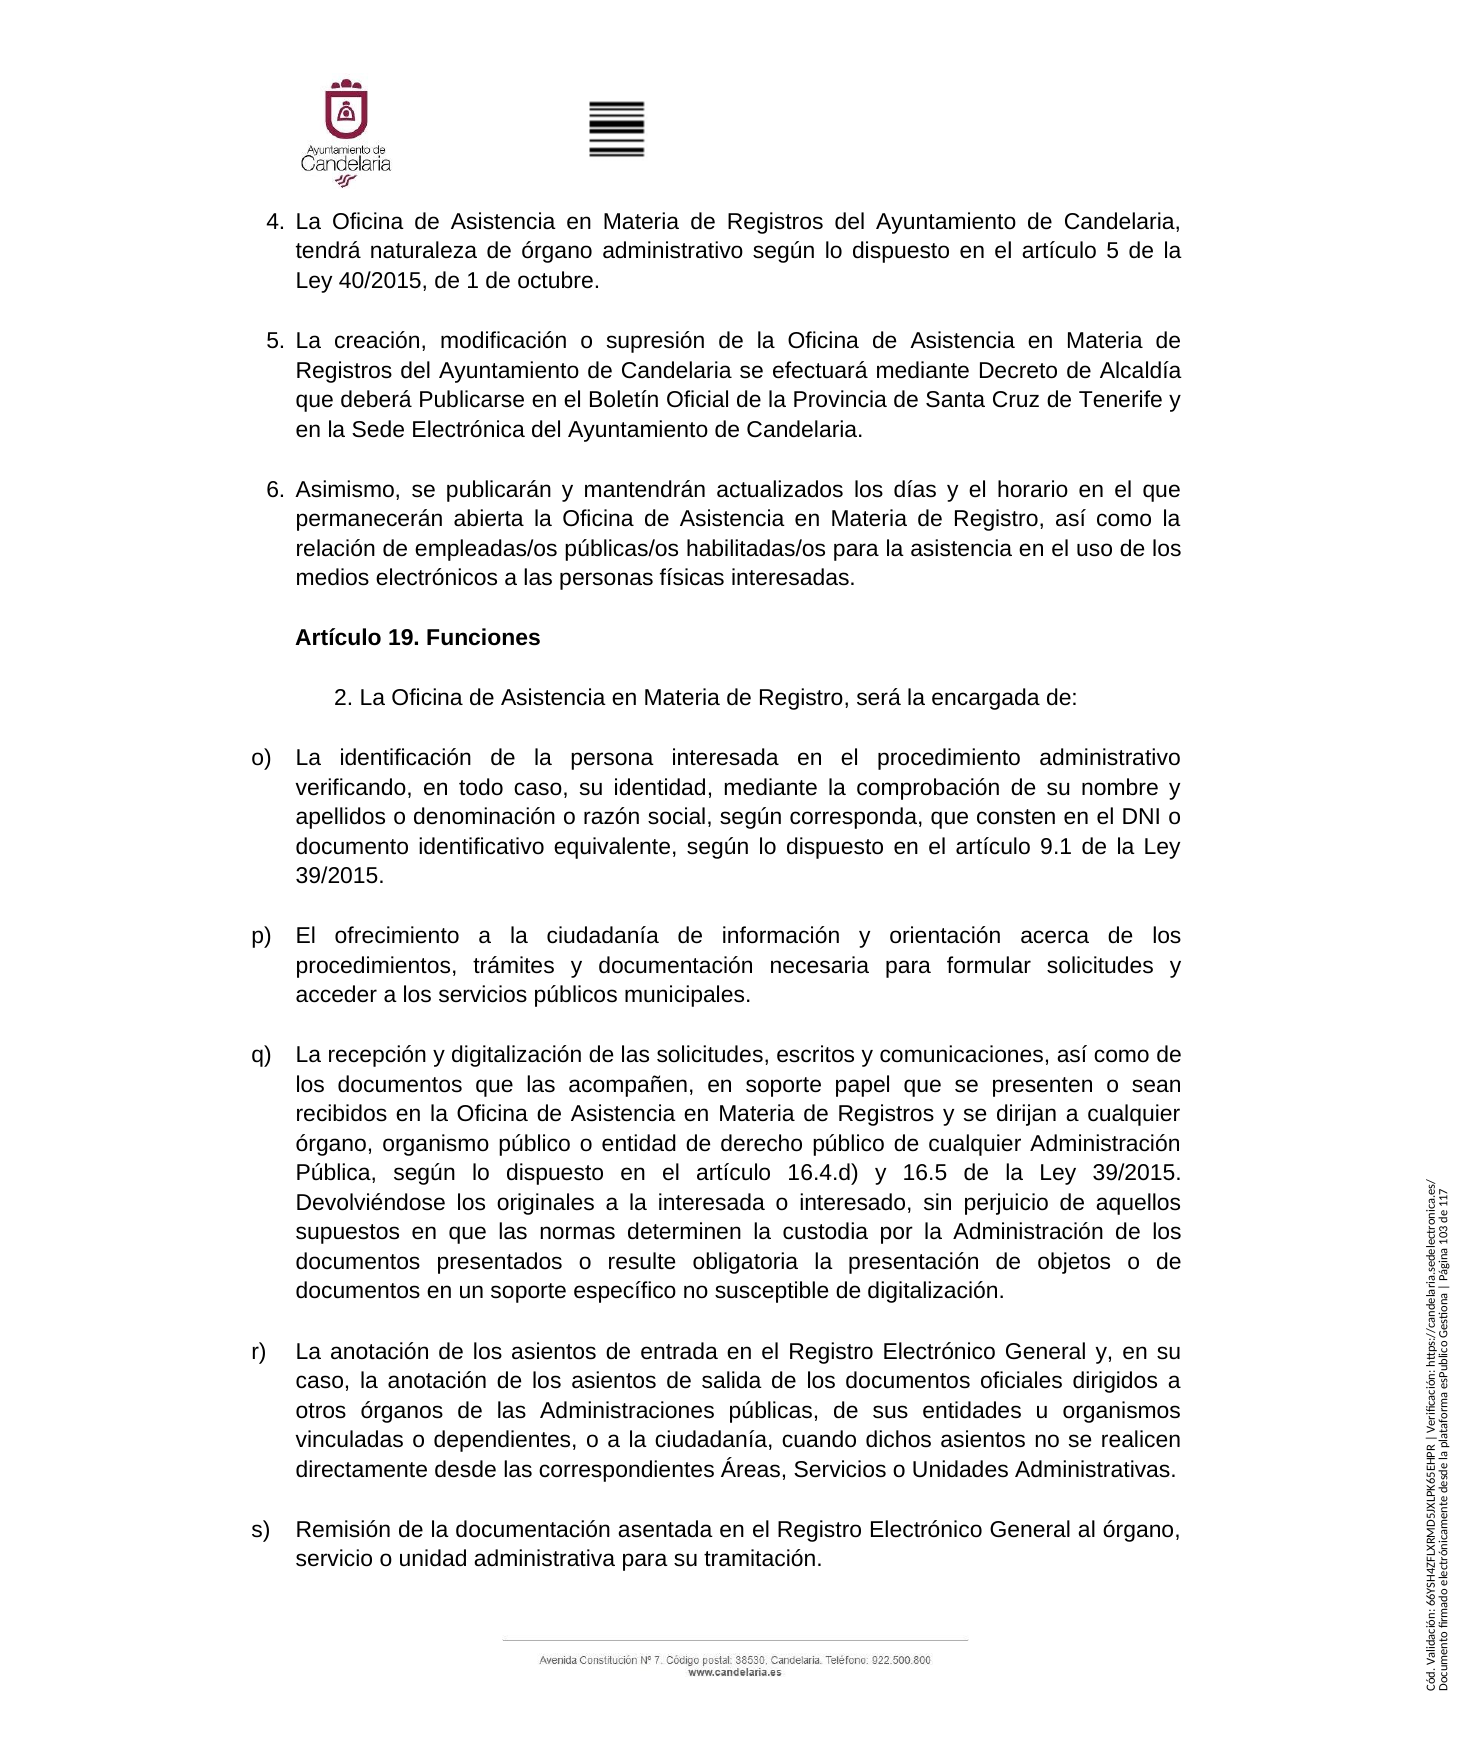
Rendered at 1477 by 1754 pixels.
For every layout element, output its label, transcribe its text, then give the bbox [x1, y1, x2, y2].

subtitle Artículo 19. Funciones [295, 624, 1182, 650]
list El ofrecimiento a la ciudadanía de información y orientación acerca de los procedimientos, trámites y documentación necesaria para formular solicitudes y acceder a los servicios públicos municipales. [251, 922, 1182, 1008]
list La identificación de la persona interesada en el procedimiento administrativo verificando, en todo caso, su identidad, mediante la comprobación de su nombre y apellidos o denominación o razón social, según corresponda, que consten en el DNI o documento identificativo equivalente, según lo dispuesto en el artículo 9.1 de la Ley 39/2015. [251, 744, 1182, 888]
list Asimismo, se publicarán y mantendrán actualizados los días y el horario en el que permanecerán abierta la Oficina de Asistencia en Materia de Registro, así como la relación de empleadas/os públicas/os habilitadas/os para la asistencia en el uso de los medios electrónicos a las personas físicas interesadas. [266, 476, 1182, 590]
text 2. La Oficina de Asistencia en Materia de Registro, será la encargada de: [334, 684, 1182, 711]
list La anotación de los asientos de entrada en el Registro Electrónico General y, en su caso, la anotación de los asientos de salida de los documentos oficiales dirigidos a otros órganos de las Administraciones públicas, de sus entidades u organismos vinculadas o dependientes, o a la ciudadanía, cuando dichos asientos no se realicen directamente desde las correspondientes Áreas, Servicios o Unidades Administrativas. [251, 1338, 1182, 1482]
list La recepción y digitalización de las solicitudes, escritos y comunicaciones, así como de los documentos que las acompañen, en soporte papel que se presenten o sean recibidos en la Oficina de Asistencia en Materia de Registros y se dirijan a cualquier órgano, organismo público o entidad de derecho público de cualquier Administración Pública, según lo dispuesto en el artículo 16.4.d) y 16.5 de la Ley 39/2015. Devolviéndose los originales a la interesada o interesado, sin perjuicio de aquellos supuestos en que las normas determinen la custodia por la Administración de los documentos presentados o resulte obligatoria la presentación de objetos o de documentos en un soporte específico no susceptible de digitalización. [251, 1041, 1182, 1303]
list La creación, modificación o supresión de la Oficina de Asistencia en Materia de Registros del Ayuntamiento de Candelaria se efectuará mediante Decreto de Alcaldía que deberá Publicarse en el Boletín Oficial de la Provincia de Santa Cruz de Tenerife y en la Sede Electrónica del Ayuntamiento de Candelaria. [266, 327, 1182, 442]
list La Oficina de Asistencia en Materia de Registros del Ayuntamiento de Candelaria, tendrá naturaleza de órgano administrativo según lo dispuesto en el artículo 5 de la Ley 40/2015, de 1 de octubre. [266, 208, 1182, 293]
list Remisión de la documentación asentada en el Registro Electrónico General al órgano, servicio o unidad administrativa para su tramitación. [251, 1516, 1182, 1571]
